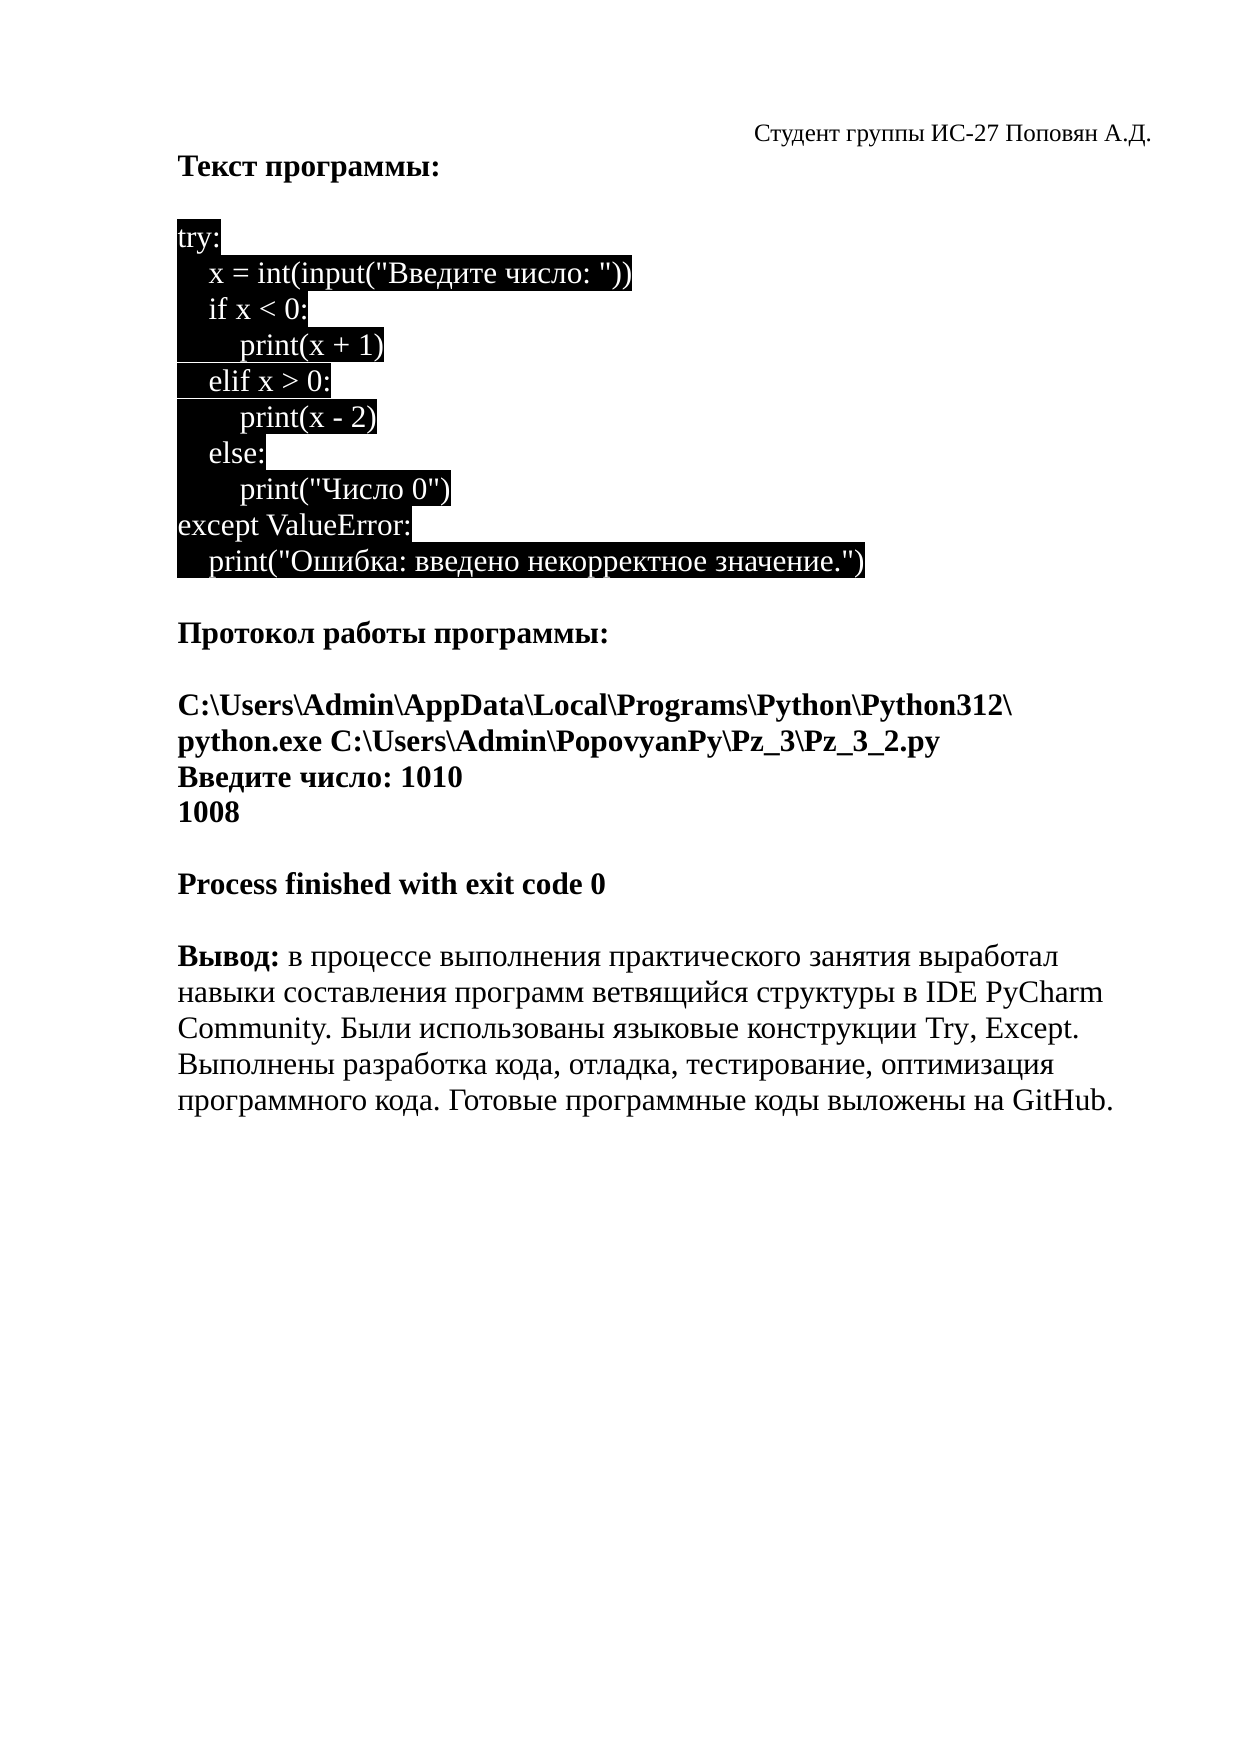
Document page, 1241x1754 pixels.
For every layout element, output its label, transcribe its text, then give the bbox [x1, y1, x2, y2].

text Введите число: 1010 [177, 758, 1152, 794]
text программного кода. Готовые программные коды выложены на GitHub. [177, 1081, 1152, 1117]
text C:\Users\Admin\AppData\Local\Programs\Python\Python312\python.exe C:\Users\Admin\PopovyanPy\Pz_3\Pz_3_2.py [177, 686, 1152, 758]
text Текст программы: [177, 147, 1152, 183]
text 1008 [177, 794, 1152, 830]
text Протокол работы программы: [177, 614, 1152, 650]
text try: x = int(input("Введите число: ")) if x < 0: print(x + 1) elif x > 0: print(x - 2) else: print("Число 0") except ValueError: print("Ошибка: введено некорректное значение.") [177, 219, 1152, 578]
text Process finished with exit code 0 [177, 866, 1152, 902]
text Вывод: в процессе выполнения практического занятия выработал навыки составления программ ветвящийся структуры в IDE PyCharm Community. Были использованы языковые конструкции Try, Except. Выполнены разработка кода, отладка, тестирование, оптимизация [177, 937, 1152, 1081]
text Студент группы ИС-27 Поповян А.Д. [177, 118, 1152, 147]
